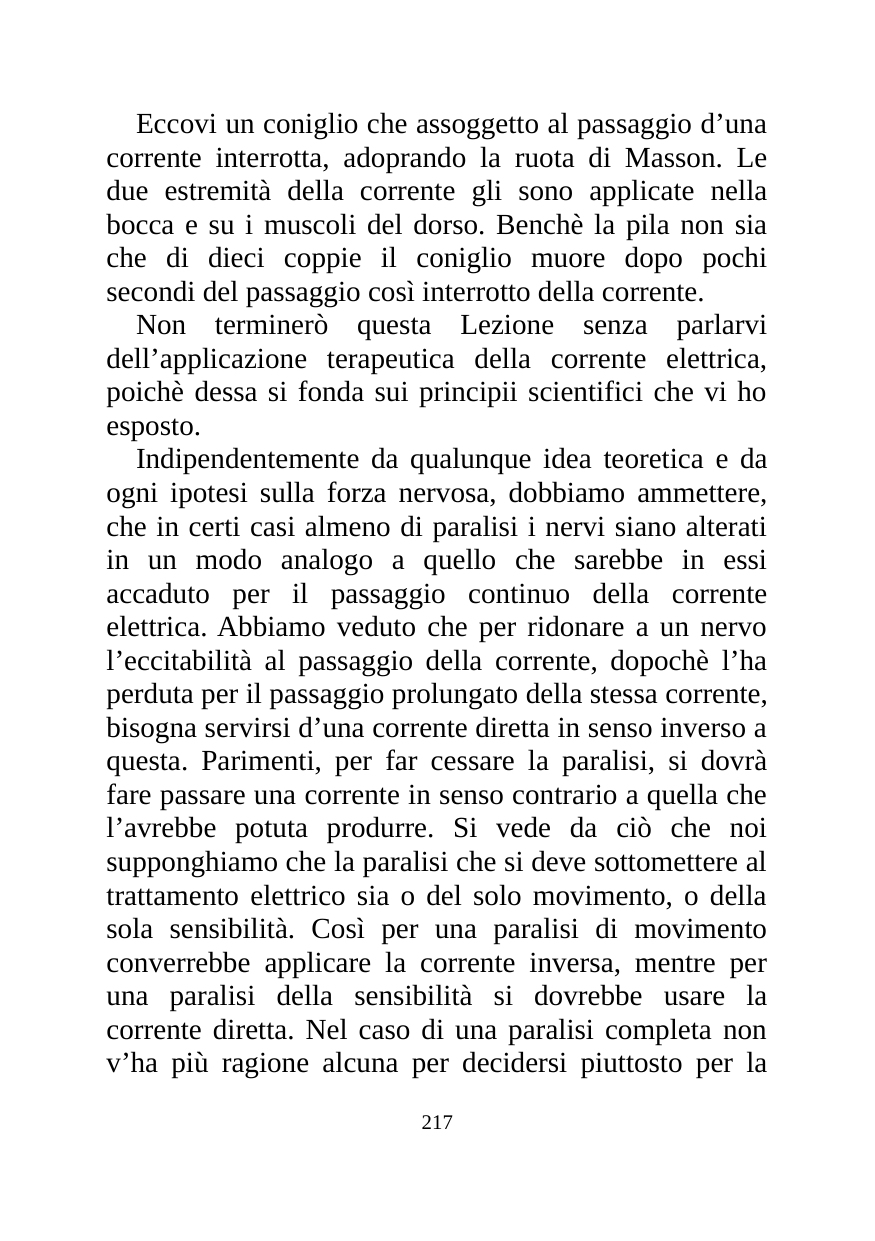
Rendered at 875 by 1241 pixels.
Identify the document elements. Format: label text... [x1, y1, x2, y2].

text Indipendentemente da qualunque idea teoretica e da ogni ipotesi sulla forza nervosa, dobbiamo ammettere, che in certi casi almeno di paralisi i nervi siano alterati in un modo analogo a quello che sarebbe in essi accaduto per il passaggio continuo della corrente elettrica. Abbiamo veduto che per ridonare a un nervo l’eccitabilità al passaggio della corrente, dopochè l’ha perduta per il passaggio prolungato della stessa corrente, bisogna servirsi d’una corrente diretta in senso inverso a questa. Parimenti, per far cessare la paralisi, si dovrà fare passare una corrente in senso contrario a quella che l’avrebbe potuta produrre. Si vede da ciò che noi supponghiamo che la paralisi che si deve sottomettere al trattamento elettrico sia o del solo movimento, o della sola sensibilità. Così per una paralisi di movimento converrebbe applicare la corrente inversa, mentre per una paralisi della sensibilità si dovrebbe usare la corrente diretta. Nel caso di una paralisi completa non v’ha più ragione alcuna per decidersi piuttosto per la [106, 442, 768, 1079]
text Non terminerò questa Lezione senza parlarvi dell’applicazione terapeutica della corrente elettrica, poichè dessa si fonda sui principii scientifici che vi ho esposto. [106, 307, 768, 442]
text Eccovi un coniglio che assoggetto al passaggio d’una corrente interrotta, adoprando la ruota di Masson. Le due estremità della corrente gli sono applicate nella bocca e su i muscoli del dorso. Benchè la pila non sia che di dieci coppie il coniglio muore dopo pochi secondi del passaggio così interrotto della corrente. [106, 106, 768, 307]
